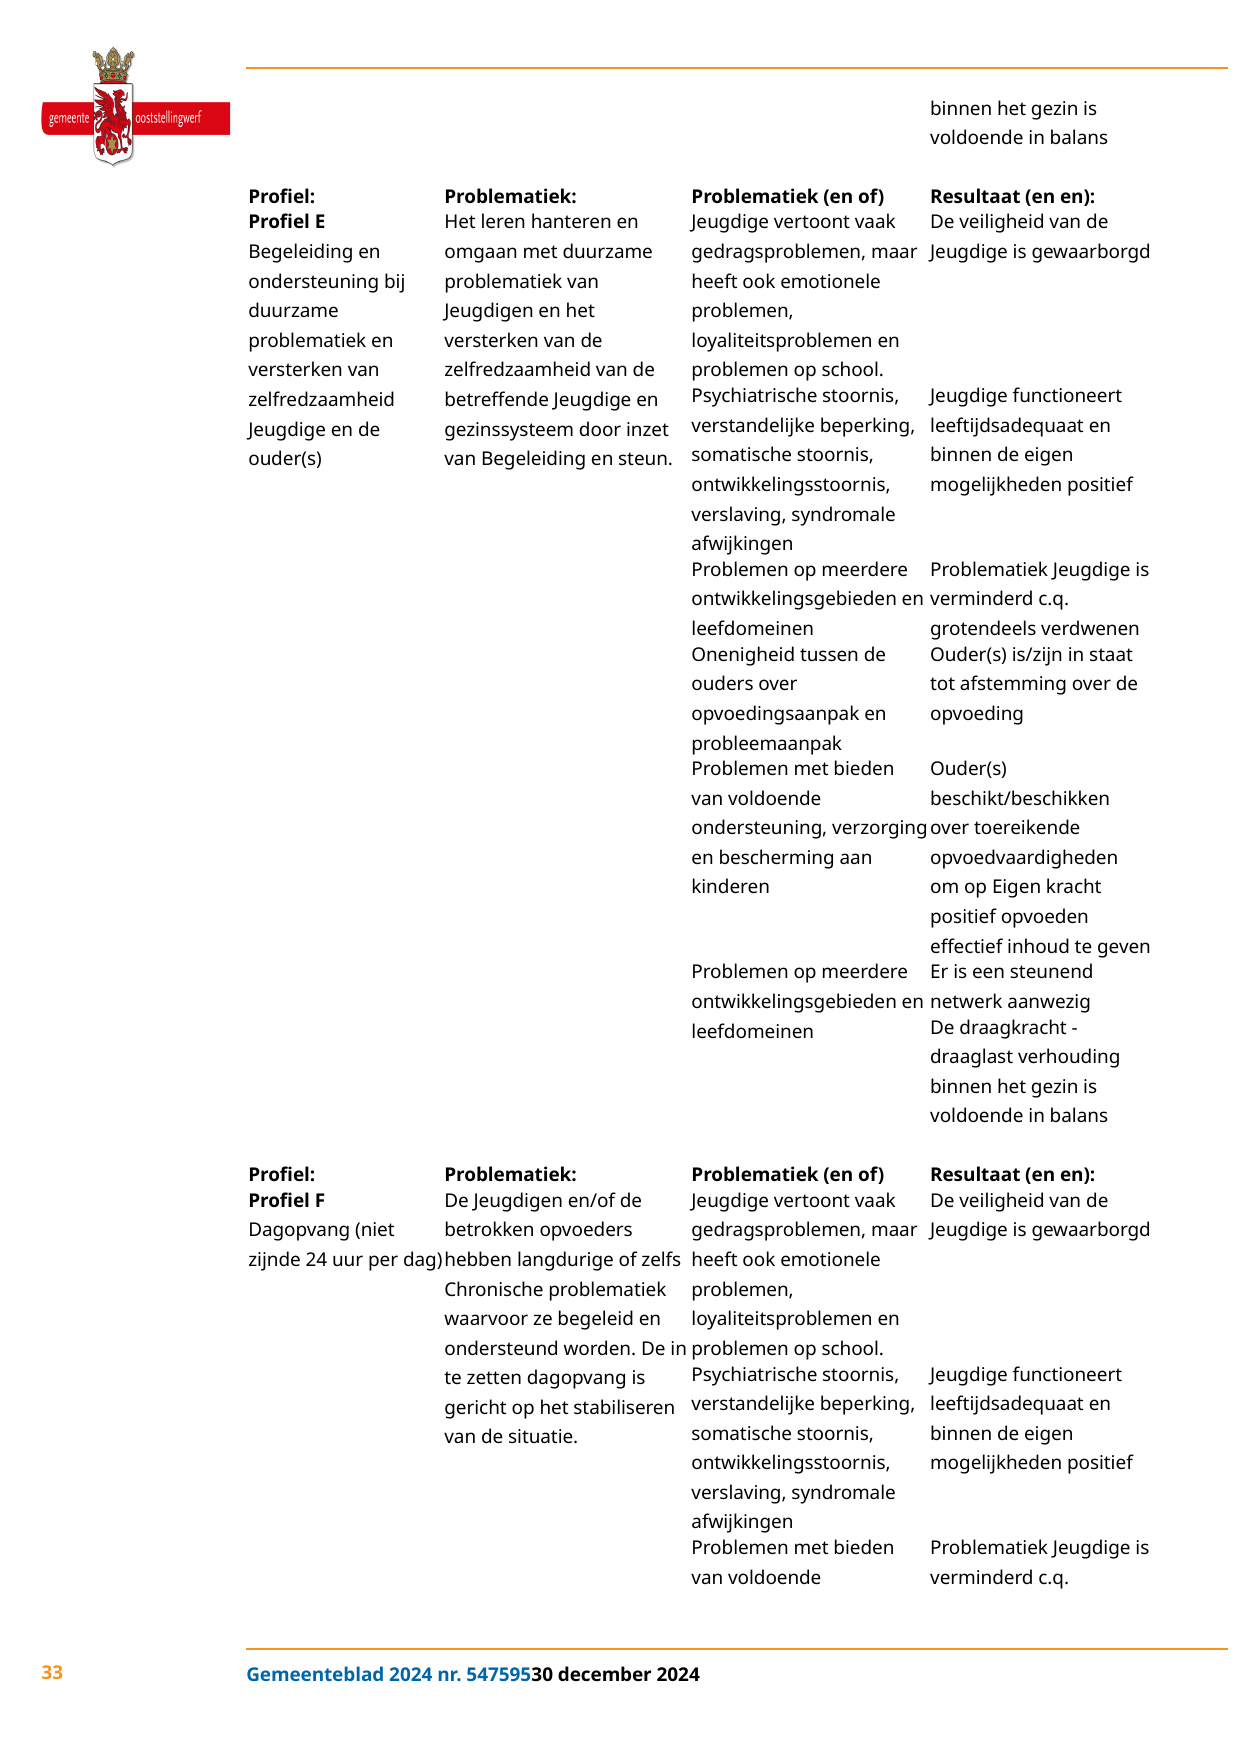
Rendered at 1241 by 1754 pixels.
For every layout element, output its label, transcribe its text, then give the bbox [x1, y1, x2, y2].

table_header Profiel: [248, 1161, 444, 1187]
table_cell Problemen met bieden van voldoende ondersteuning, verzorging en bescherming aan kinderen [691, 755, 930, 959]
table_cell binnen het gezin is voldoende in balans [930, 95, 1152, 150]
table_cell Problemen op meerdere ontwikkelingsgebieden en leefdomeinen [691, 959, 930, 1128]
table_cell Jeugdige vertoont vaak gedragsproblemen, maar heeft ook emotionele problemen, loyaliteitsproblemen en problemen op school. [691, 209, 930, 382]
table_cell De veiligheid van de Jeugdige is gewaarborgd [930, 209, 1152, 382]
table_cell Ouder(s) beschikt/beschikken over toereikende opvoedvaardigheden om op Eigen kracht positief opvoeden effectief inhoud te geven [930, 755, 1152, 959]
table_header Resultaat (en en): [930, 183, 1152, 209]
table_cell [248, 95, 444, 150]
table_cell Psychiatrische stoornis, verstandelijke beperking, somatische stoornis, ontwikkelingsstoornis, verslaving, syndromale afwijkingen [691, 383, 930, 556]
table_header Profiel: [248, 183, 444, 209]
table_header Problematiek: [444, 1161, 691, 1187]
table_cell De veiligheid van de Jeugdige is gewaarborgd [930, 1187, 1152, 1361]
table_cell Jeugdige vertoont vaak gedragsproblemen, maar heeft ook emotionele problemen, loyaliteitsproblemen en problemen op school. [691, 1187, 930, 1361]
table_header Resultaat (en en): [930, 1161, 1152, 1187]
table_cell De draagkracht - draaglast verhouding binnen het gezin is voldoende in balans [930, 1014, 1152, 1128]
table_cell Problemen met bieden van voldoende [691, 1534, 930, 1590]
table_cell [444, 95, 691, 150]
table_header Problematiek (en of) [691, 1161, 930, 1187]
table_cell Problematiek Jeugdige is verminderd c.q. grotendeels verdwenen [930, 556, 1152, 641]
table_cell De Jeugdigen en/of de betrokken opvoeders hebben langdurige of zelfs Chronische problematiek waarvoor ze begeleid en ondersteund worden. De in te zetten dagopvang is gericht op het stabiliseren van de situatie. [444, 1187, 691, 1590]
table_header Problematiek: [444, 183, 691, 209]
table_cell Ouder(s) is/zijn in staat tot afstemming over de opvoeding [930, 641, 1152, 755]
table_cell Het leren hanteren en omgaan met duurzame problematiek van Jeugdigen en het versterken van de zelfredzaamheid van de betreffende Jeugdige en gezinssysteem door inzet van Begeleiding en steun. [444, 209, 691, 1128]
picture [41, 47, 231, 172]
table_cell Onenigheid tussen de ouders over opvoedingsaanpak en probleemaanpak [691, 641, 930, 755]
table_cell Profiel F Dagopvang (niet zijnde 24 uur per dag) [248, 1187, 444, 1590]
table_cell Jeugdige functioneert leeftijdsadequaat en binnen de eigen mogelijkheden positief [930, 383, 1152, 556]
table_cell Problematiek Jeugdige is verminderd c.q. [930, 1534, 1152, 1590]
table_header Problematiek (en of) [691, 183, 930, 209]
table_cell [691, 95, 930, 150]
table_cell Psychiatrische stoornis, verstandelijke beperking, somatische stoornis, ontwikkelingsstoornis, verslaving, syndromale afwijkingen [691, 1361, 930, 1534]
table_cell Jeugdige functioneert leeftijdsadequaat en binnen de eigen mogelijkheden positief [930, 1361, 1152, 1534]
table_cell Problemen op meerdere ontwikkelingsgebieden en leefdomeinen [691, 556, 930, 641]
table_cell Er is een steunend netwerk aanwezig [930, 959, 1152, 1014]
table_cell Profiel E Begeleiding en ondersteuning bij duurzame problematiek en versterken van zelfredzaamheid Jeugdige en de ouder(s) [248, 209, 444, 1128]
